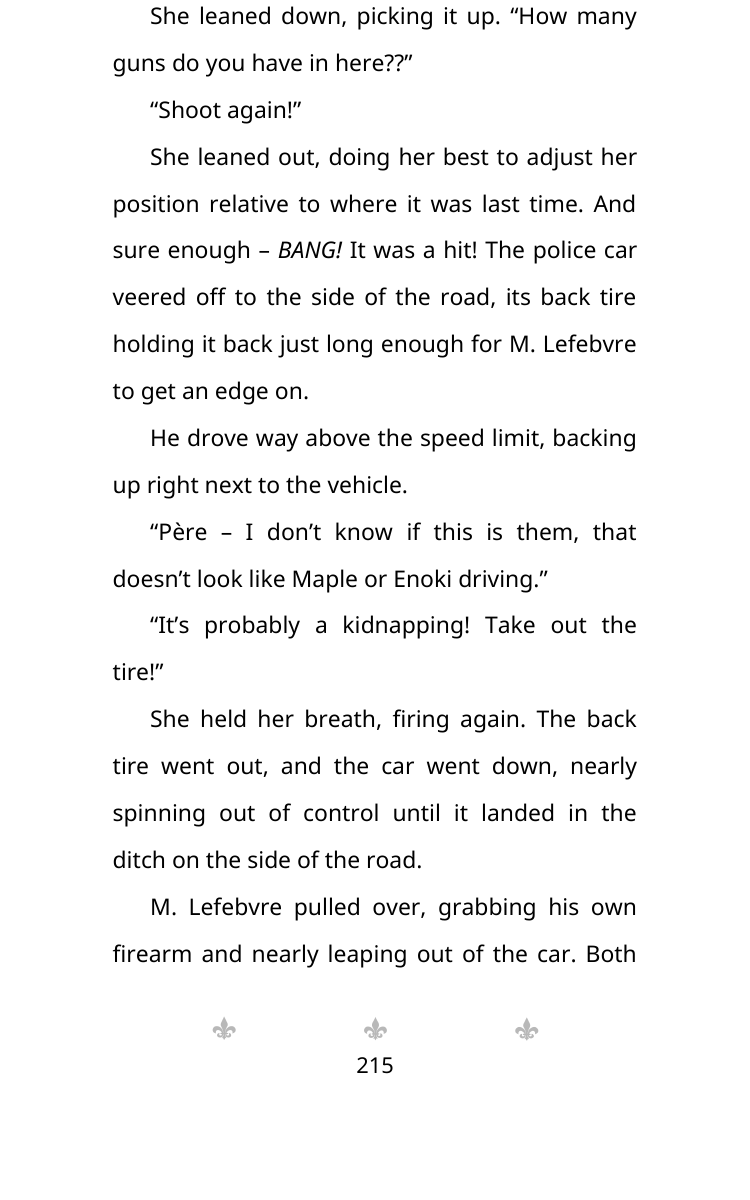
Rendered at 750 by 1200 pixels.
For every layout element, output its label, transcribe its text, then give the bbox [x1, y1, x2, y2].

text She leaned down, picking it up. “How many guns do you have in here??” [112, 0, 637, 78]
text She held her breath, firing again. The back tire went out, and the car went down, nearly spinning out of control until it landed in the ditch on the side of the road. [112, 703, 637, 875]
text “Père – I don’t know if this is them, that doesn’t look like Maple or Enoki driving.” [112, 516, 637, 594]
text She leaned out, doing her best to adjust her position relative to where it was last time. And sure enough – BANG! It was a hit! The police car veered off to the side of the road, its back tire holding it back just long enough for M. Lefebvre to get an edge on. [112, 141, 637, 406]
text “It’s probably a kidnapping! Take out the tire!” [112, 609, 637, 687]
text “Shoot again!” [112, 94, 637, 125]
text M. Lefebvre pulled over, grabbing his own firearm and nearly leaping out of the car. Both [112, 891, 637, 969]
text He drove way above the speed limit, backing up right next to the vehicle. [112, 422, 637, 500]
